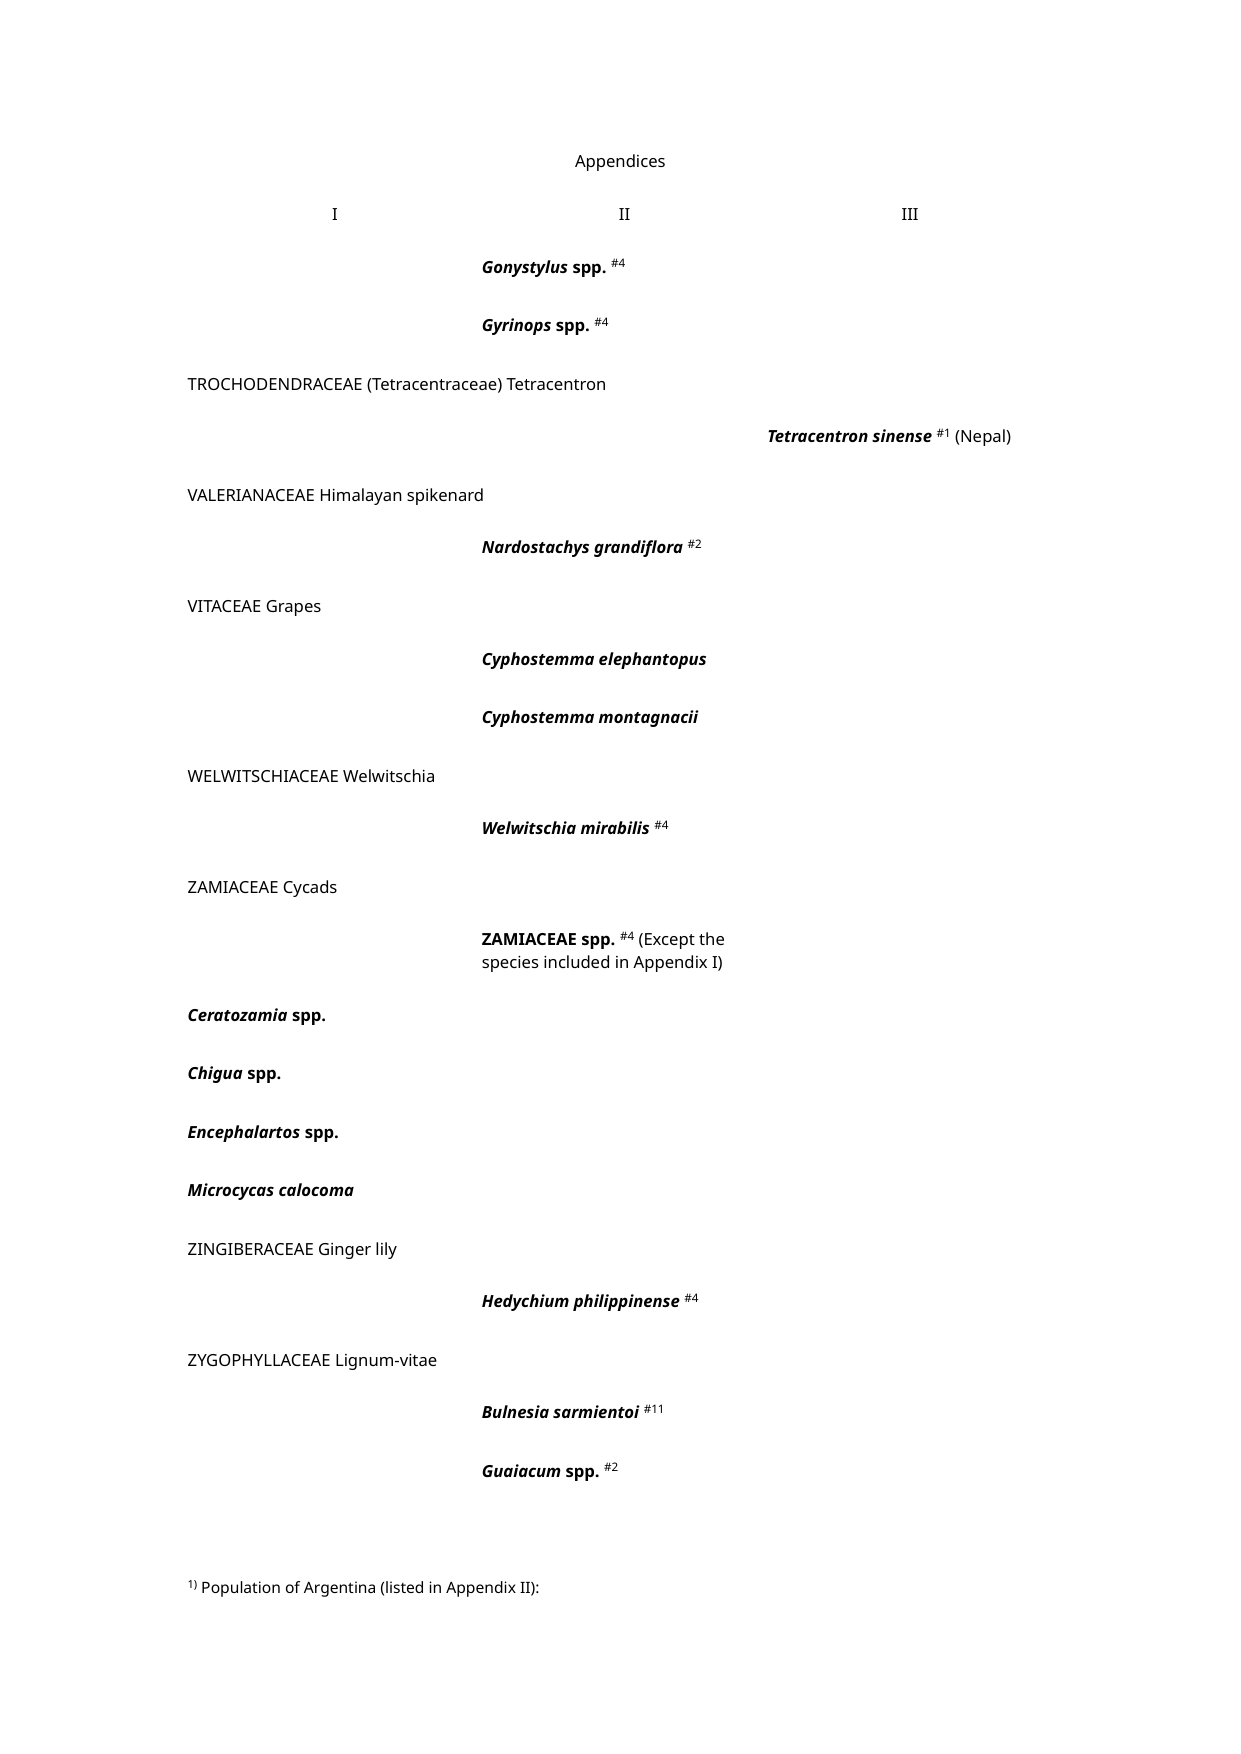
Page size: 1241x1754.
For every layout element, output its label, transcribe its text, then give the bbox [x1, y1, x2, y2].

table_cell [767, 314, 1053, 372]
table_cell [767, 1179, 1053, 1237]
table_cell [188, 1460, 482, 1518]
table_cell [767, 928, 1053, 1003]
table_cell Welwitschia mirabilis #4 [482, 817, 767, 875]
table_cell [188, 425, 482, 483]
table_cell [767, 817, 1053, 875]
table_cell [767, 1460, 1053, 1518]
table_cell [767, 255, 1053, 314]
table_cell Guaiacum spp. #2 [482, 1460, 767, 1518]
table_cell [767, 647, 1053, 706]
table_cell Tetracentron sinense #1 (Nepal) [767, 425, 1053, 483]
table_cell Cyphostemma elephantopus [482, 647, 767, 706]
table_cell III [767, 203, 1053, 255]
table_cell [482, 1179, 767, 1237]
table_cell Bulnesia sarmientoi #11 [482, 1401, 767, 1459]
table_cell [482, 425, 767, 483]
table_cell II [482, 203, 767, 255]
table_cell [767, 1401, 1053, 1459]
table_cell [767, 1290, 1053, 1348]
table_cell VALERIANACEAE Himalayan spikenard [188, 484, 1053, 536]
table_cell Chigua spp. [188, 1062, 482, 1120]
table_cell [188, 647, 482, 706]
table_cell [482, 1120, 767, 1179]
table_cell VITACEAE Grapes [188, 595, 1053, 647]
table_cell Encephalartos spp. [188, 1120, 482, 1179]
table_cell Ceratozamia spp. [188, 1004, 482, 1062]
table_cell ZINGIBERACEAE Ginger lily [188, 1237, 1053, 1290]
table_cell [188, 1401, 482, 1459]
table_cell Microcycas calocoma [188, 1179, 482, 1237]
table_cell [767, 706, 1053, 764]
table_cell [188, 706, 482, 764]
table_cell [767, 1062, 1053, 1120]
table_cell [767, 536, 1053, 594]
table_cell Gyrinops spp. #4 [482, 314, 767, 372]
table_cell [482, 1062, 767, 1120]
table_cell ZAMIACEAE Cycads [188, 875, 1053, 928]
table_cell [482, 1004, 767, 1062]
table_cell [188, 817, 482, 875]
text 1) Population of Argentina (listed in Appendix II): [187, 1576, 1053, 1598]
table_cell Cyphostemma montagnacii [482, 706, 767, 764]
table_cell TROCHODENDRACEAE (Tetracentraceae) Tetracentron [188, 372, 1053, 425]
table_cell [188, 1290, 482, 1348]
table_cell [188, 536, 482, 594]
table_cell ZYGOPHYLLACEAE Lignum-vitae [188, 1348, 1053, 1401]
table_cell ZAMIACEAE spp. #4 (Except the species included in Appendix I) [482, 928, 767, 1003]
table_cell [188, 928, 482, 1003]
table_cell [188, 314, 482, 372]
table_cell [767, 1120, 1053, 1179]
table_cell I [188, 203, 482, 255]
table_cell Nardostachys grandiflora #2 [482, 536, 767, 594]
table_cell Gonystylus spp. #4 [482, 255, 767, 314]
table_cell WELWITSCHIACEAE Welwitschia [188, 764, 1053, 817]
table_cell [767, 1004, 1053, 1062]
table_header Appendices [188, 150, 1053, 203]
table_cell [188, 255, 482, 314]
table_cell Hedychium philippinense #4 [482, 1290, 767, 1348]
